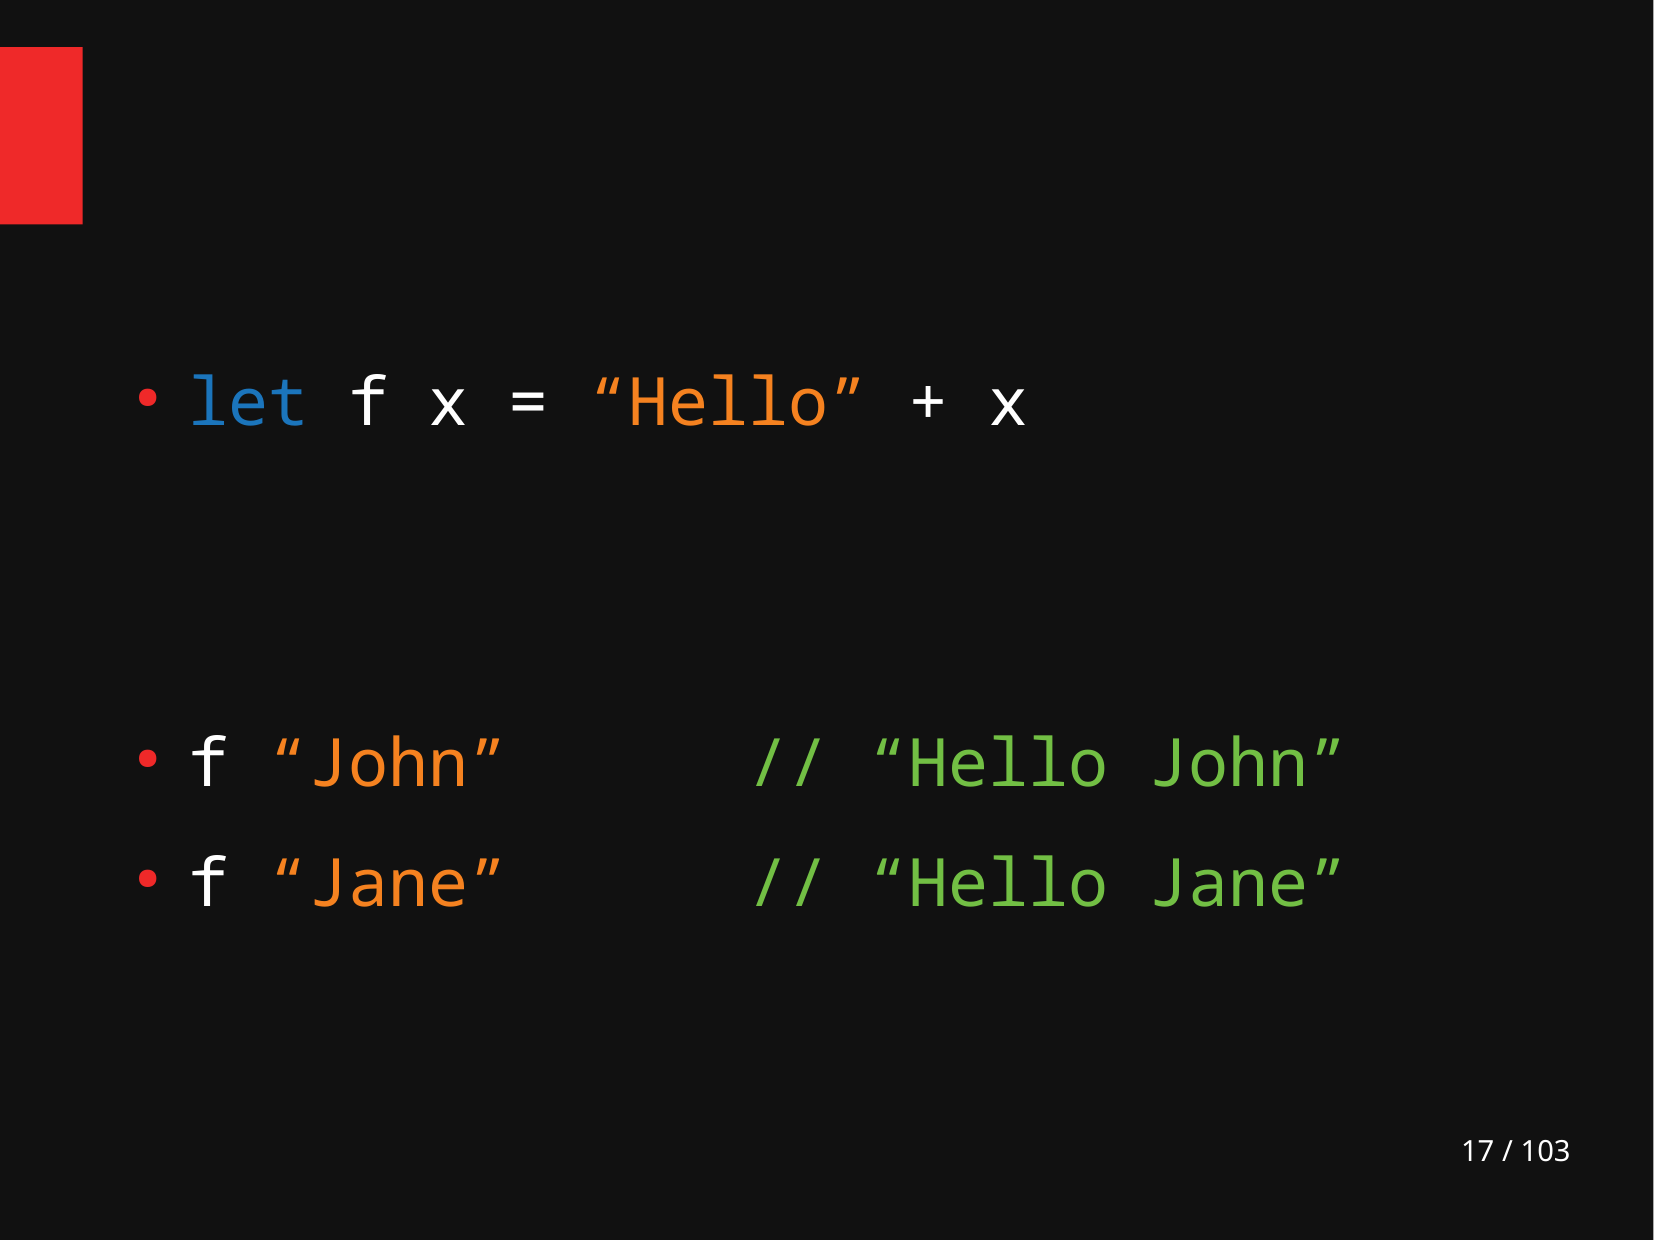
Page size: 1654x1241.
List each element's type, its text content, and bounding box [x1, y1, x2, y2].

list let f x = “Hello” + x f “John” // “Hello John” f “Jane” // “Hello Jane” [118, 354, 1536, 1074]
